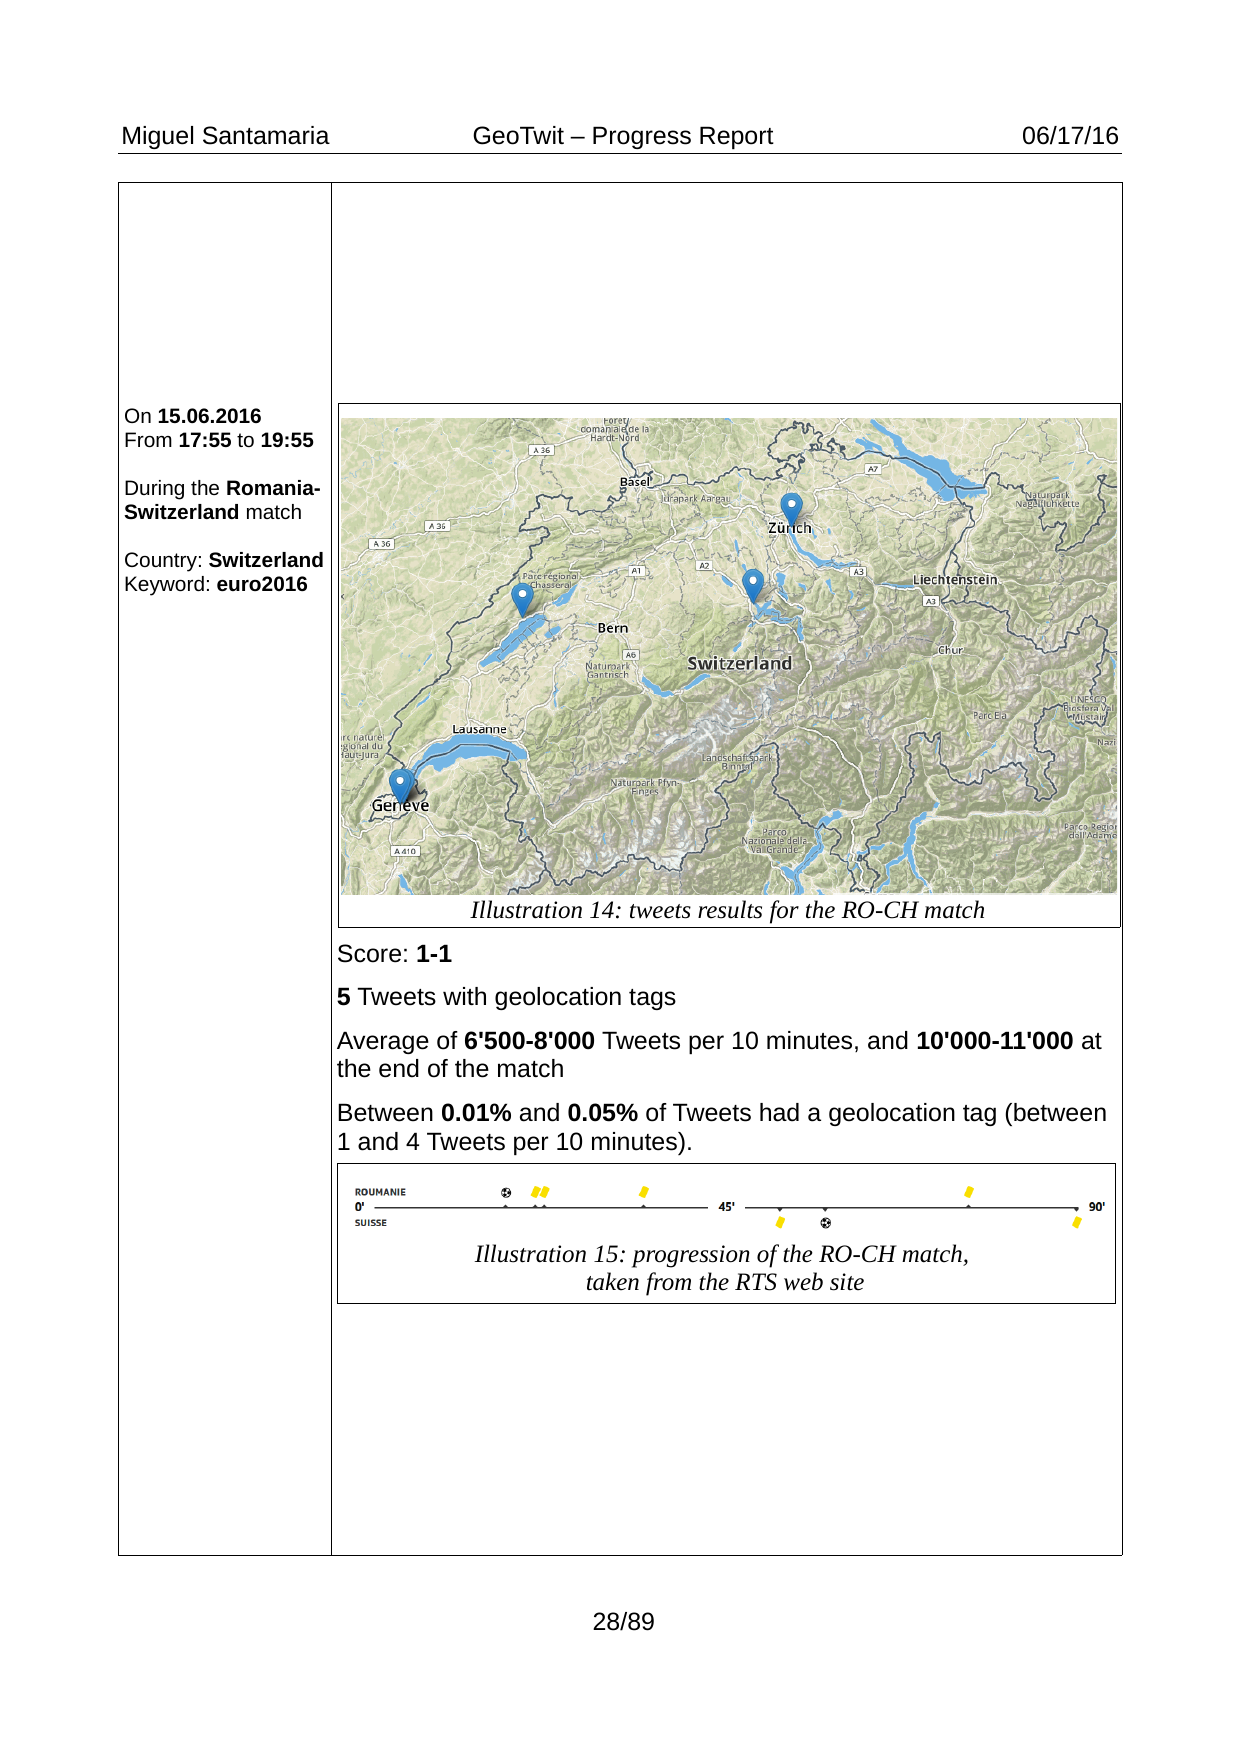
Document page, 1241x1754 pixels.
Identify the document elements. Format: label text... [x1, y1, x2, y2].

table_cell Score: 1-1 5 Tweets with geolocation tags Average of 6'500-8'000 Tweets per 10 minutes, and 10'000-11'000 at the end of the match Between 0.01% and 0.05% of Tweets had a geolocation tag (between 1 and 4 Tweets per 10 minutes). [332, 183, 1122, 1555]
picture [341, 418, 1118, 895]
table_cell On 15.06.2016 From 17:55 to 19:55 During the Romania-Switzerland match Country: Switzerland Keyword: euro2016 [119, 183, 331, 1555]
picture [343, 1178, 1110, 1239]
